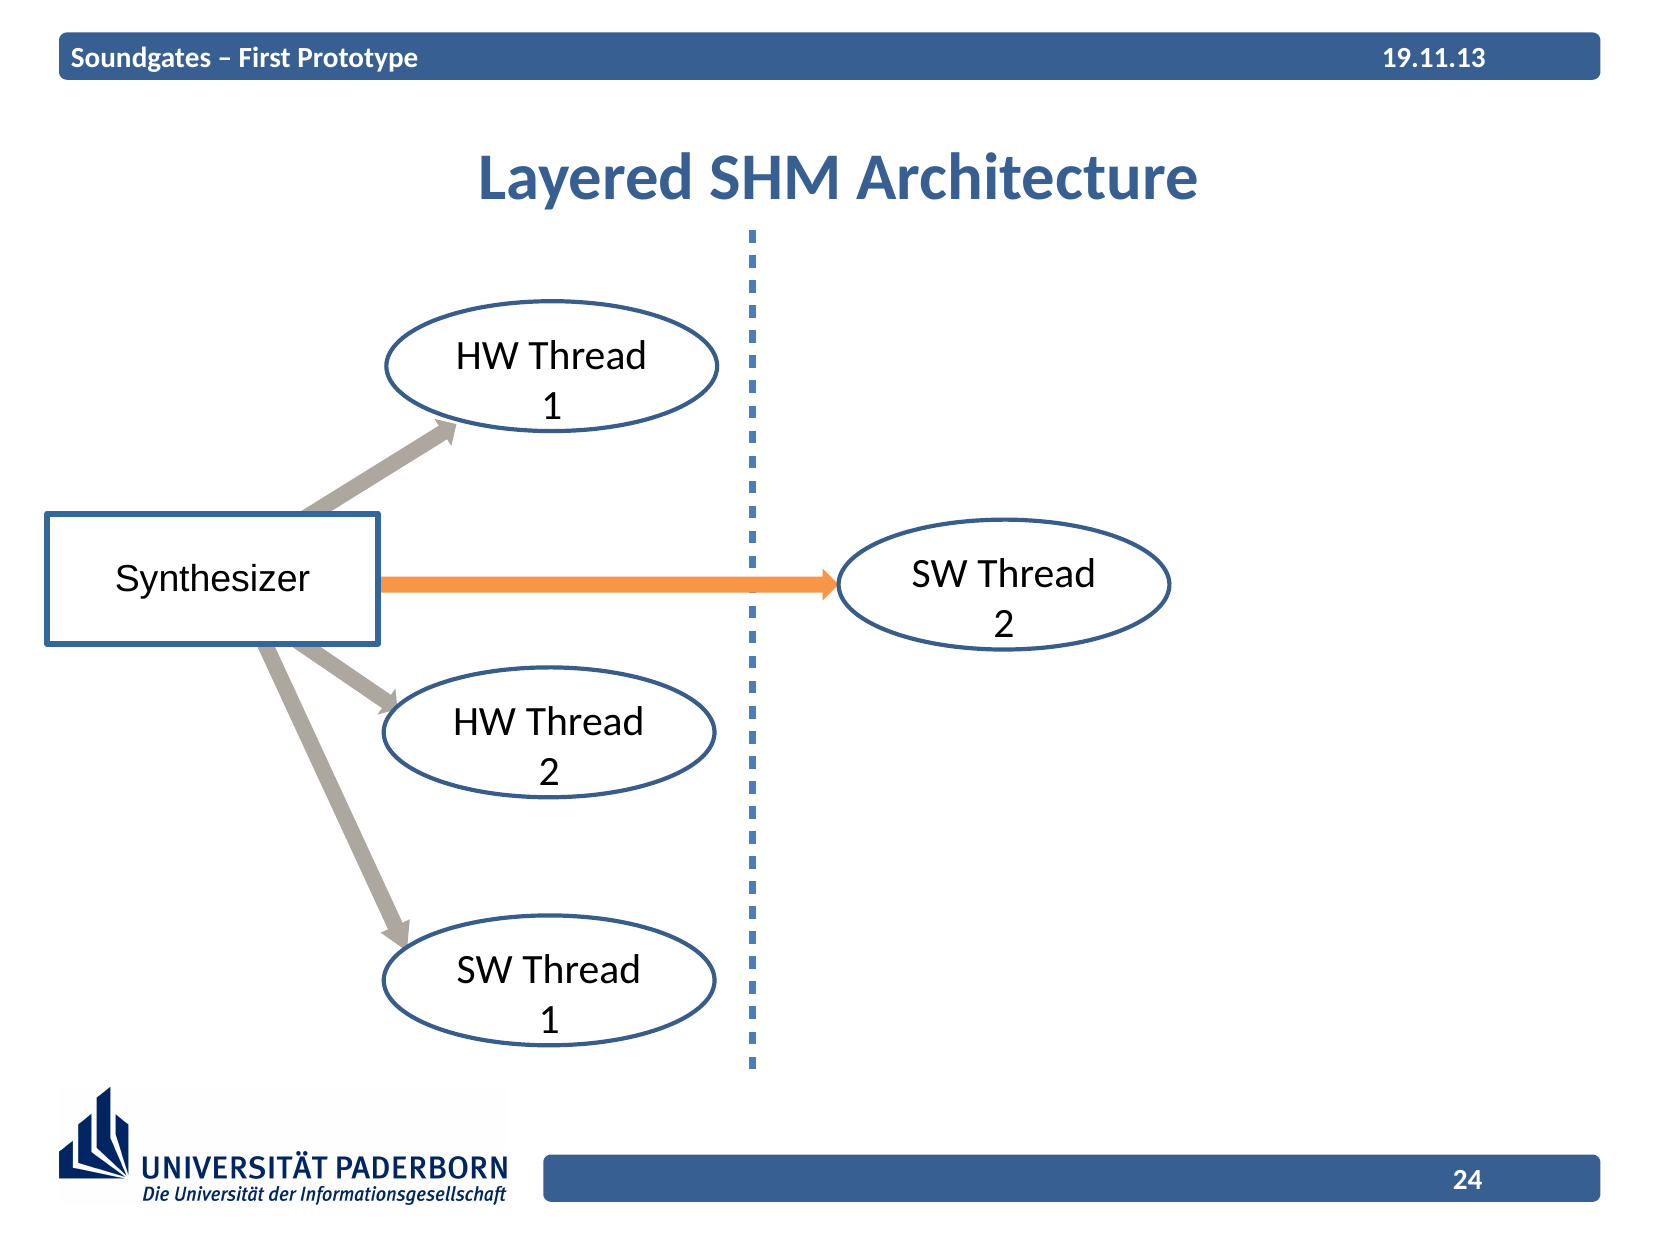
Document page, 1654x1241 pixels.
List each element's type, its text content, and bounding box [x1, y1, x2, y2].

text_box [288, 644, 398, 715]
text_box Synthesizer [47, 513, 378, 644]
text_box 19.11.13 [1381, 32, 1583, 80]
text_box [298, 418, 457, 513]
text_box [256, 644, 410, 949]
text_box Soundgates – First Prototype [70, 32, 1359, 80]
title Layered SHM Architecture [82, 121, 1595, 225]
text_box SW Thread 1 [383, 915, 715, 1046]
text_box [1452, 1154, 1583, 1202]
picture [59, 1086, 507, 1205]
text_box HW Thread 2 [383, 667, 715, 798]
text_box [378, 568, 838, 601]
text_box HW Thread 1 [386, 301, 718, 432]
text_box SW Thread 2 [838, 519, 1170, 650]
